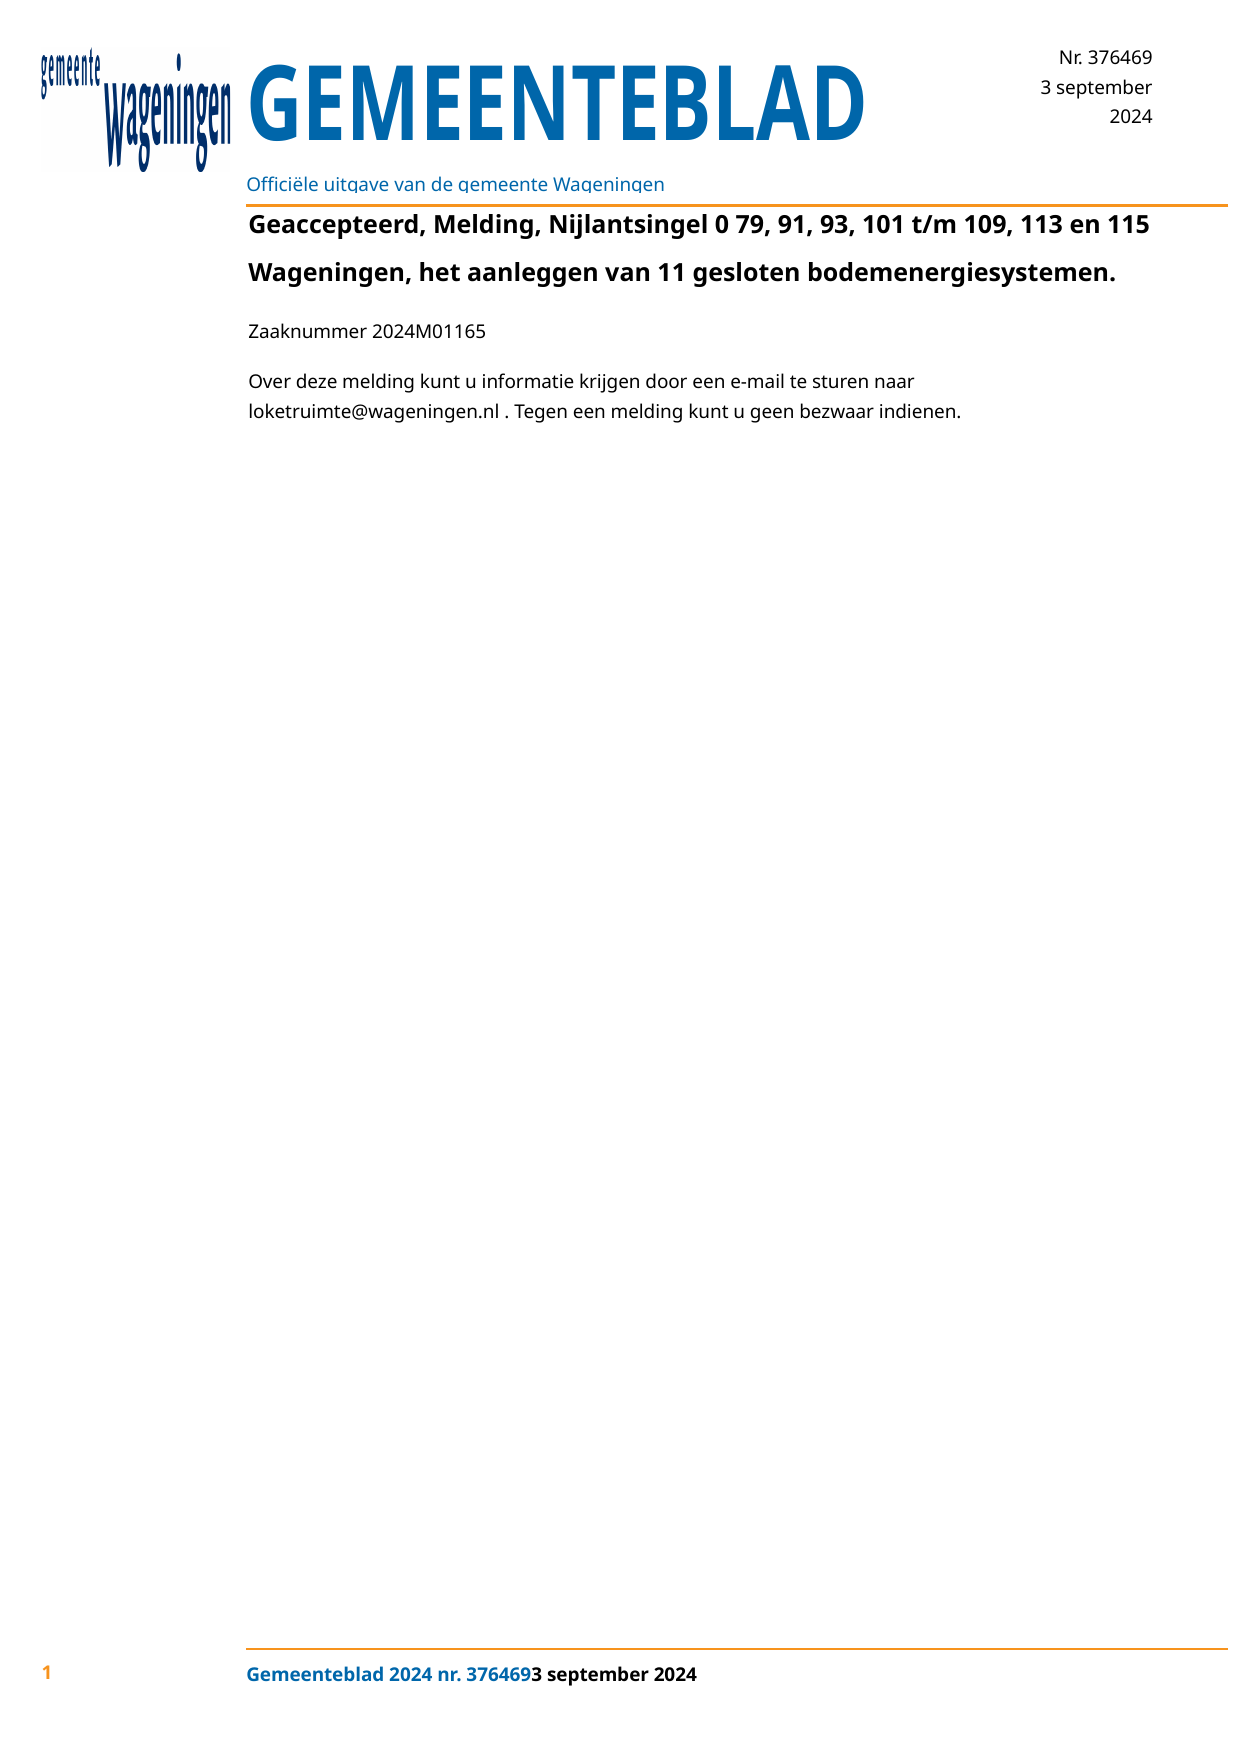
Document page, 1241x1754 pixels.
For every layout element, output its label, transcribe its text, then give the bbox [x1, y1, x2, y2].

text Zaaknummer 2024M01165 [248, 318, 1152, 344]
text Over deze melding kunt u informatie krijgen door een e-mail te sturen naar loketruimte@wageningen.nl . Tegen een melding kunt u geen bezwaar indienen. [248, 368, 1152, 424]
picture [41, 47, 231, 172]
text Geaccepteerd, Melding, Nijlantsingel 0 79, 91, 93, 101 t/m 109, 113 en 115 Wageningen, het aanleggen van 11 gesloten bodemenergiesystemen. [248, 207, 1152, 288]
